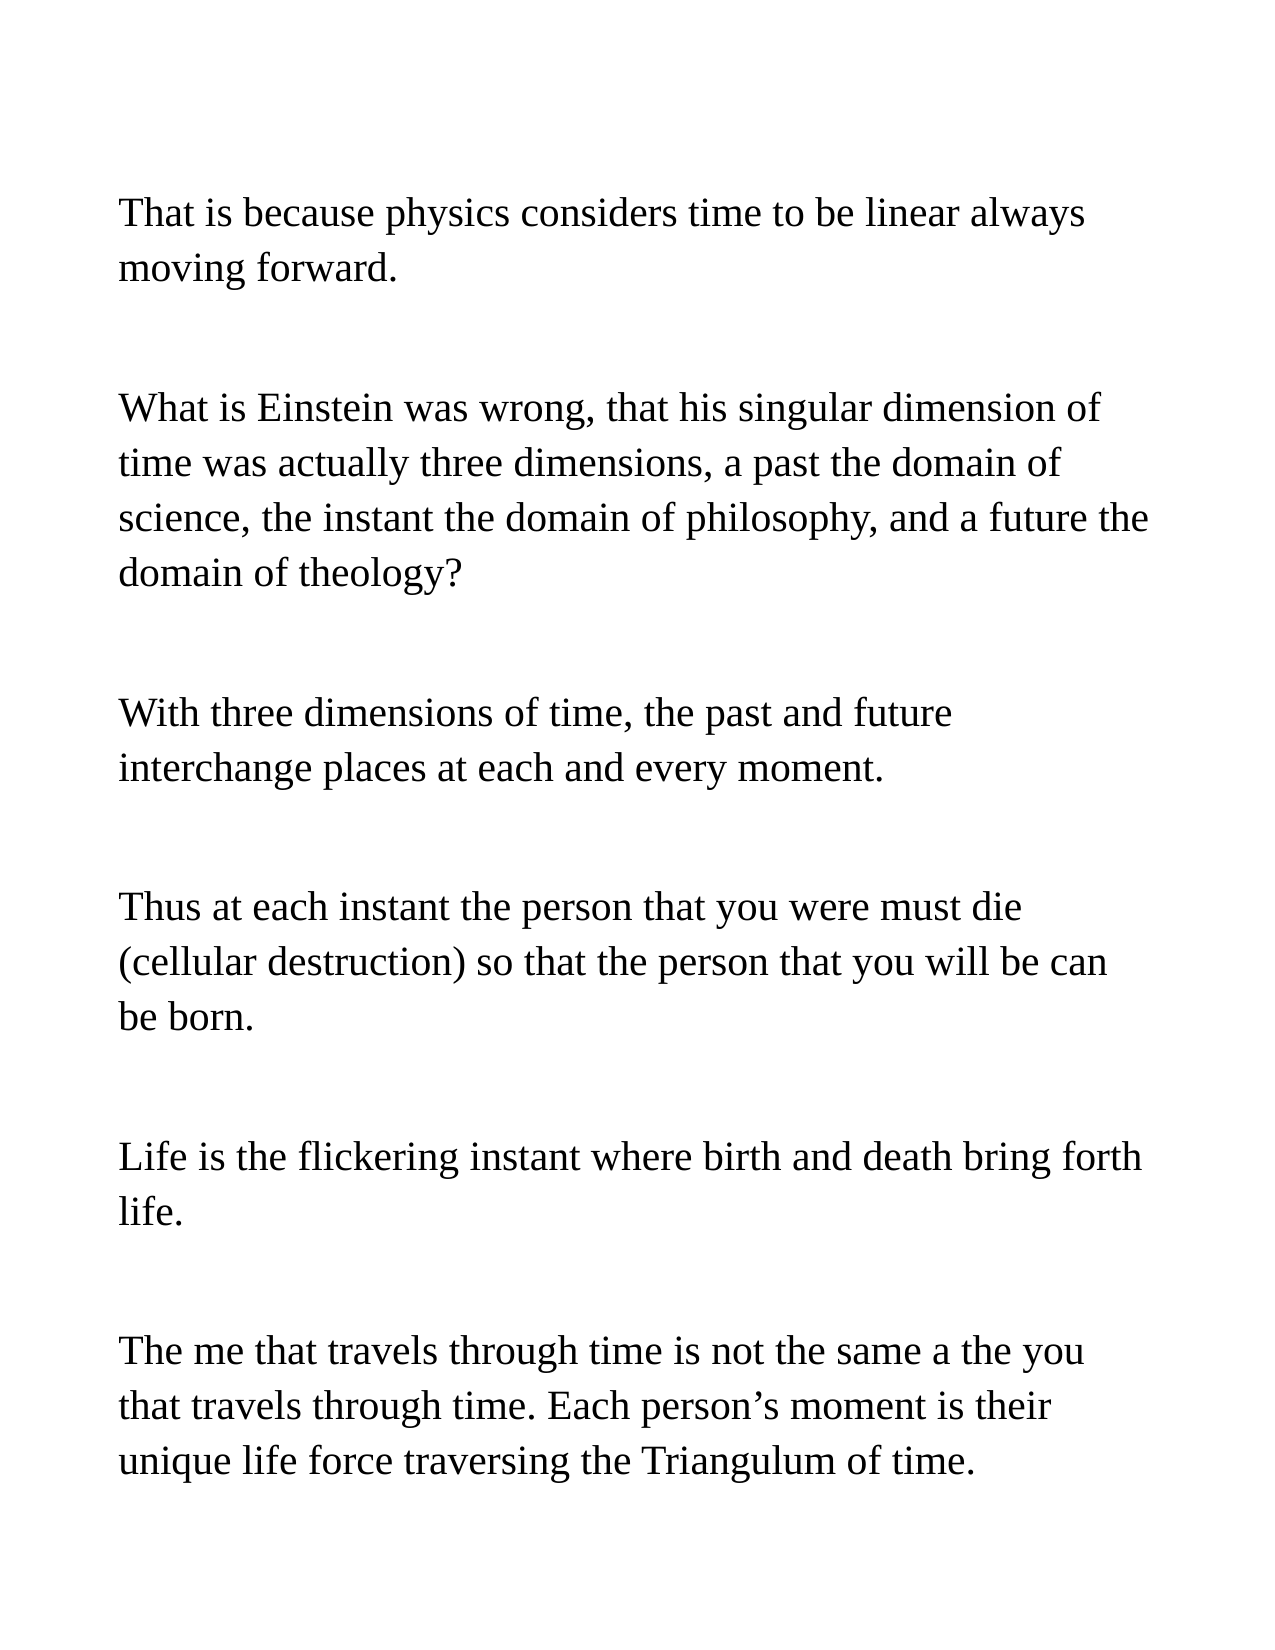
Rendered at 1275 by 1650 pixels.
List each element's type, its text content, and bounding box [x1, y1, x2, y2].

text With three dimensions of time, the past and future interchange places at each and every moment. [118, 687, 1157, 790]
text What is Einstein was wrong, that his singular dimension of time was actually three dimensions, a past the domain of science, the instant the domain of philosophy, and a future the domain of theology? [118, 382, 1157, 596]
text Thus at each instant the person that you were must die (cellular destruction) so that the person that you will be can be born. [118, 881, 1157, 1039]
text That is because physics considers time to be linear always moving forward. [118, 188, 1157, 291]
text Life is the flickering instant where birth and death bring forth life. [118, 1131, 1157, 1234]
text The me that travels through time is not the same a the you that travels through time. Each person’s moment is their unique life force traversing the Triangulum of time. [118, 1326, 1157, 1484]
